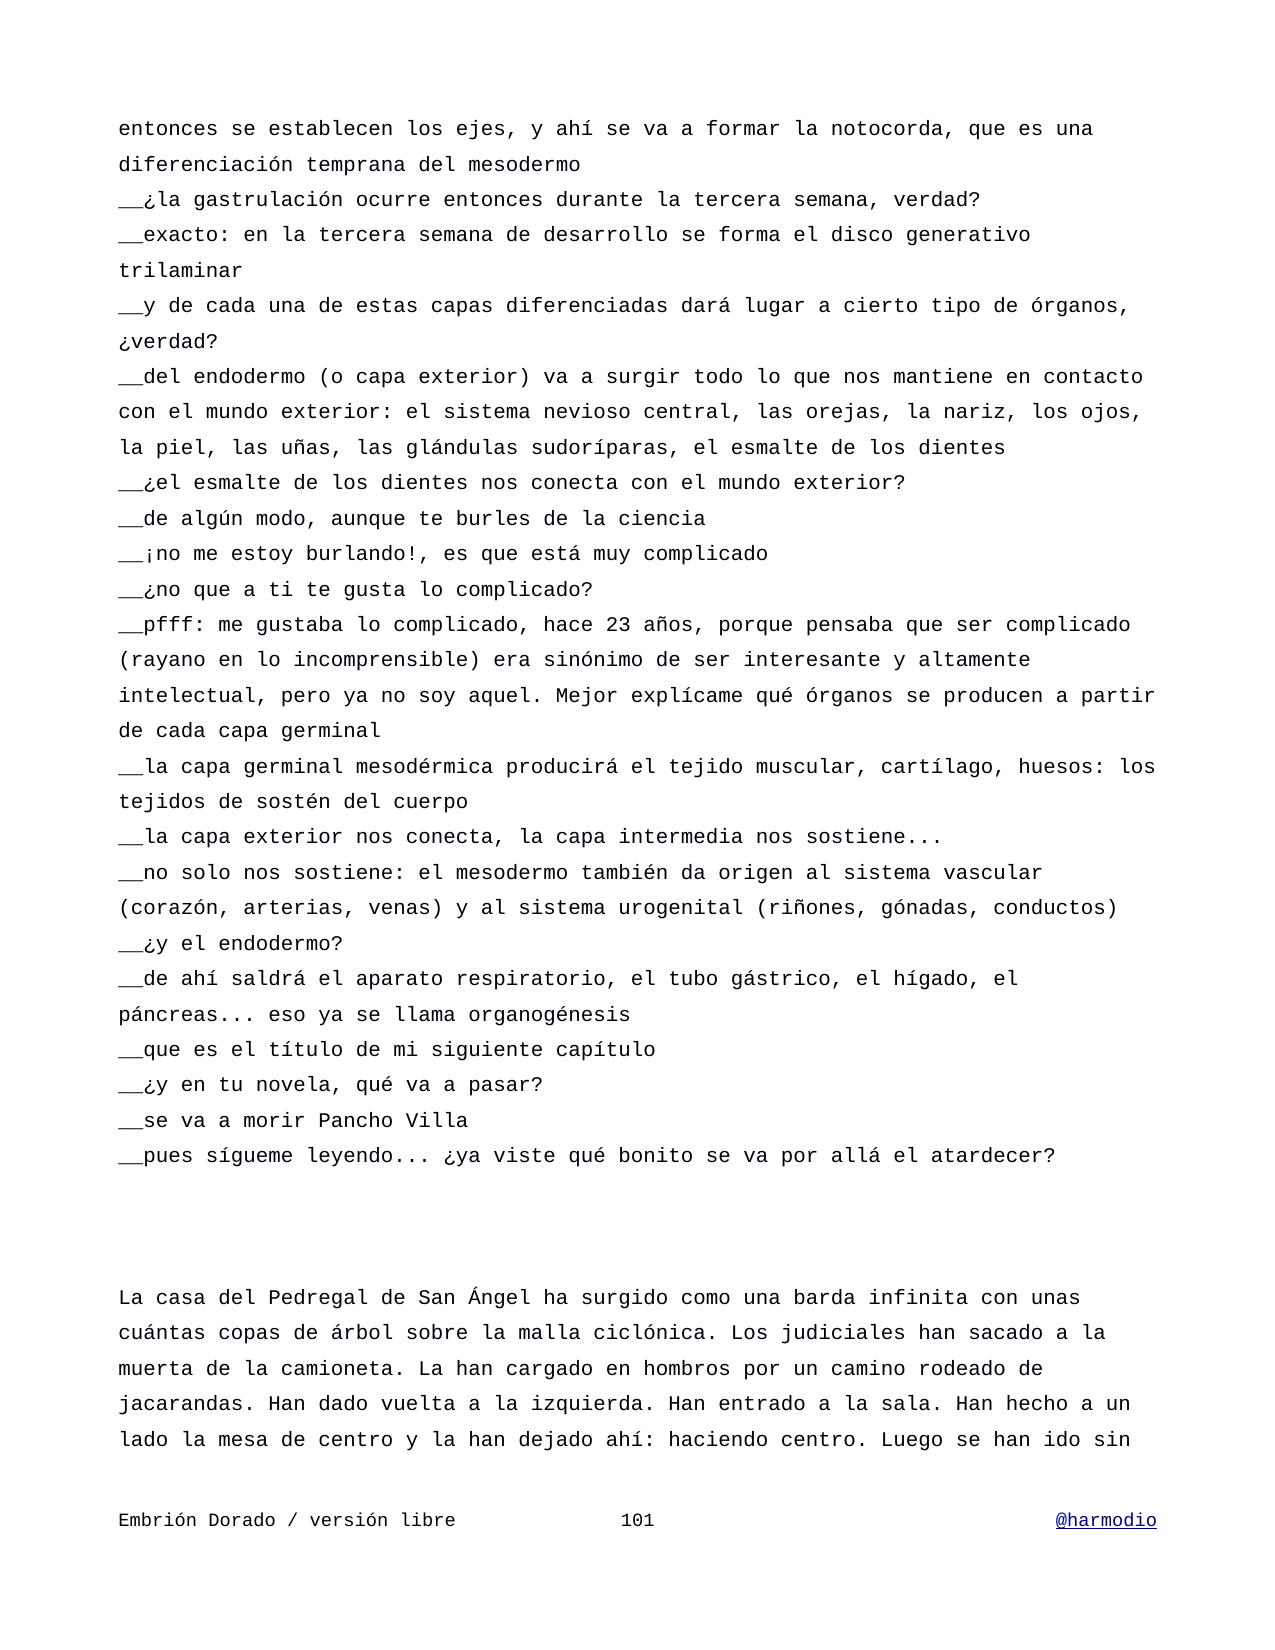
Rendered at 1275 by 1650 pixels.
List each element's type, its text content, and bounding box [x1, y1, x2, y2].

text __¿y el endodermo? [118, 933, 1157, 956]
text __¿el esmalte de los dientes nos conecta con el mundo exterior? [118, 472, 1157, 496]
text entonces se establecen los ejes, y ahí se va a formar la notocorda, que es una diferenciación temprana del mesodermo [118, 118, 1157, 177]
text __pues sígueme leyendo... ¿ya viste qué bonito se va por allá el atardecer? [118, 1145, 1157, 1169]
text __exacto: en la tercera semana de desarrollo se forma el disco generativo trilaminar [118, 224, 1157, 283]
text __¡no me estoy burlando!, es que está muy complicado [118, 543, 1157, 567]
text __y de cada una de estas capas diferenciadas dará lugar a cierto tipo de órganos, ¿verdad? [118, 295, 1157, 354]
text __del endodermo (o capa exterior) va a surgir todo lo que nos mantiene en contacto con el mundo exterior: el sistema nevioso central, las orejas, la nariz, los ojos, la piel, las uñas, las glándulas sudoríparas, el esmalte de los dientes [118, 366, 1157, 461]
text __¿la gastrulación ocurre entonces durante la tercera semana, verdad? [118, 189, 1157, 213]
text __de ahí saldrá el aparato respiratorio, el tubo gástrico, el hígado, el páncreas... eso ya se llama organogénesis [118, 968, 1157, 1027]
text __pfff: me gustaba lo complicado, hace 23 años, porque pensaba que ser complicado (rayano en lo incomprensible) era sinónimo de ser interesante y altamente intelectual, pero ya no soy aquel. Mejor explícame qué órganos se producen a partir de cada capa germinal [118, 614, 1157, 744]
text __¿no que a ti te gusta lo complicado? [118, 578, 1157, 602]
text __¿y en tu novela, qué va a pasar? [118, 1074, 1157, 1098]
text __que es el título de mi siguiente capítulo [118, 1039, 1157, 1063]
text __se va a morir Pancho Villa [118, 1110, 1157, 1133]
text __la capa germinal mesodérmica producirá el tejido muscular, cartílago, huesos: los tejidos de sostén del cuerpo [118, 756, 1157, 815]
text La casa del Pedregal de San Ángel ha surgido como una barda infinita con unas cuántas copas de árbol sobre la malla ciclónica. Los judiciales han sacado a la muerta de la camioneta. La han cargado en hombros por un camino rodeado de jacarandas. Han dado vuelta a la izquierda. Han entrado a la sala. Han hecho a un lado la mesa de centro y la han dejado ahí: haciendo centro. Luego se han ido sin [118, 1287, 1157, 1452]
text __de algún modo, aunque te burles de la ciencia [118, 508, 1157, 531]
text __la capa exterior nos conecta, la capa intermedia nos sostiene... [118, 826, 1157, 850]
text __no solo nos sostiene: el mesodermo también da origen al sistema vascular (corazón, arterias, venas) y al sistema urogenital (riñones, gónadas, conductos) [118, 862, 1157, 921]
